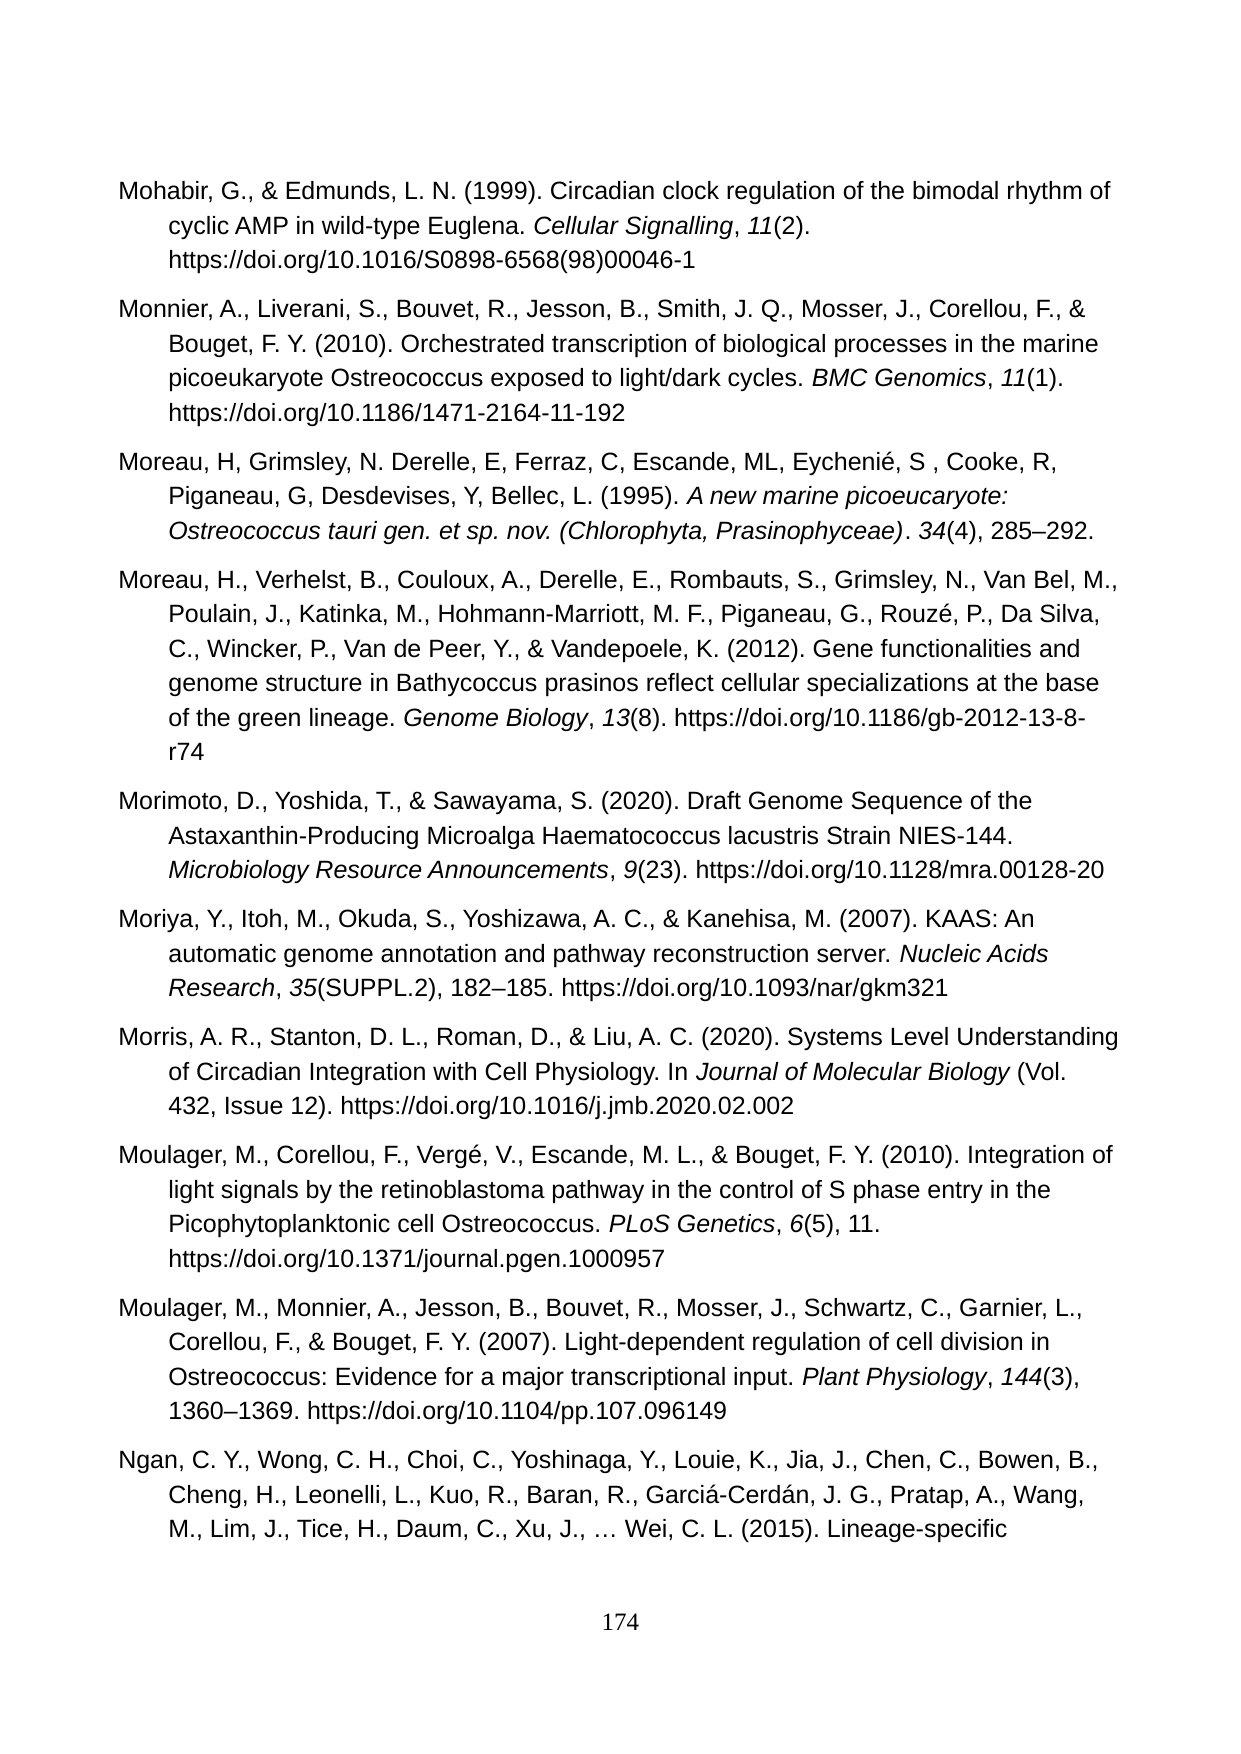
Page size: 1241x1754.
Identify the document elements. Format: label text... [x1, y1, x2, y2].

text Moulager, M., Corellou, F., Vergé, V., Escande, M. L., & Bouget, F. Y. (2010). Integration of light signals by the retinoblastoma pathway in the control of S phase entry in the Picophytoplanktonic cell Ostreococcus. PLoS Genetics, 6(5), 11. https://doi.org/10.1371/journal.pgen.1000957 [118, 1140, 1122, 1273]
text Moreau, H., Verhelst, B., Couloux, A., Derelle, E., Rombauts, S., Grimsley, N., Van Bel, M., Poulain, J., Katinka, M., Hohmann-Marriott, M. F., Piganeau, G., Rouzé, P., Da Silva, C., Wincker, P., Van de Peer, Y., & Vandepoele, K. (2012). Gene functionalities and genome structure in Bathycoccus prasinos reflect cellular specializations at the base of the green lineage. Genome Biology, 13(8). https://doi.org/10.1186/gb-2012-13-8-r74 [118, 565, 1122, 766]
text Ngan, C. Y., Wong, C. H., Choi, C., Yoshinaga, Y., Louie, K., Jia, J., Chen, C., Bowen, B., Cheng, H., Leonelli, L., Kuo, R., Baran, R., Garciá-Cerdán, J. G., Pratap, A., Wang, M., Lim, J., Tice, H., Daum, C., Xu, J., … Wei, C. L. (2015). Lineage-specific [118, 1445, 1122, 1543]
text Mohabir, G., & Edmunds, L. N. (1999). Circadian clock regulation of the bimodal rhythm of cyclic AMP in wild-type Euglena. Cellular Signalling, 11(2). https://doi.org/10.1016/S0898-6568(98)00046-1 [118, 176, 1122, 274]
text Morris, A. R., Stanton, D. L., Roman, D., & Liu, A. C. (2020). Systems Level Understanding of Circadian Integration with Cell Physiology. In Journal of Molecular Biology (Vol. 432, Issue 12). https://doi.org/10.1016/j.jmb.2020.02.002 [118, 1022, 1122, 1120]
text Moreau, H, Grimsley, N. Derelle, E, Ferraz, C, Escande, ML, Eychenié, S , Cooke, R, Piganeau, G, Desdevises, Y, Bellec, L. (1995). A new marine picoeucaryote: Ostreococcus tauri gen. et sp. nov. (Chlorophyta, Prasinophyceae). 34(4), 285–292. [118, 447, 1122, 544]
text Monnier, A., Liverani, S., Bouvet, R., Jesson, B., Smith, J. Q., Mosser, J., Corellou, F., & Bouget, F. Y. (2010). Orchestrated transcription of biological processes in the marine picoeukaryote Ostreococcus exposed to light/dark cycles. BMC Genomics, 11(1). https://doi.org/10.1186/1471-2164-11-192 [118, 294, 1122, 427]
text Moriya, Y., Itoh, M., Okuda, S., Yoshizawa, A. C., & Kanehisa, M. (2007). KAAS: An automatic genome annotation and pathway reconstruction server. Nucleic Acids Research, 35(SUPPL.2), 182–185. https://doi.org/10.1093/nar/gkm321 [118, 904, 1122, 1002]
text Moulager, M., Monnier, A., Jesson, B., Bouvet, R., Mosser, J., Schwartz, C., Garnier, L., Corellou, F., & Bouget, F. Y. (2007). Light-dependent regulation of cell division in Ostreococcus: Evidence for a major transcriptional input. Plant Physiology, 144(3), 1360–1369. https://doi.org/10.1104/pp.107.096149 [118, 1293, 1122, 1425]
text Morimoto, D., Yoshida, T., & Sawayama, S. (2020). Draft Genome Sequence of the Astaxanthin-Producing Microalga Haematococcus lacustris Strain NIES-144. Microbiology Resource Announcements, 9(23). https://doi.org/10.1128/mra.00128-20 [118, 786, 1122, 884]
